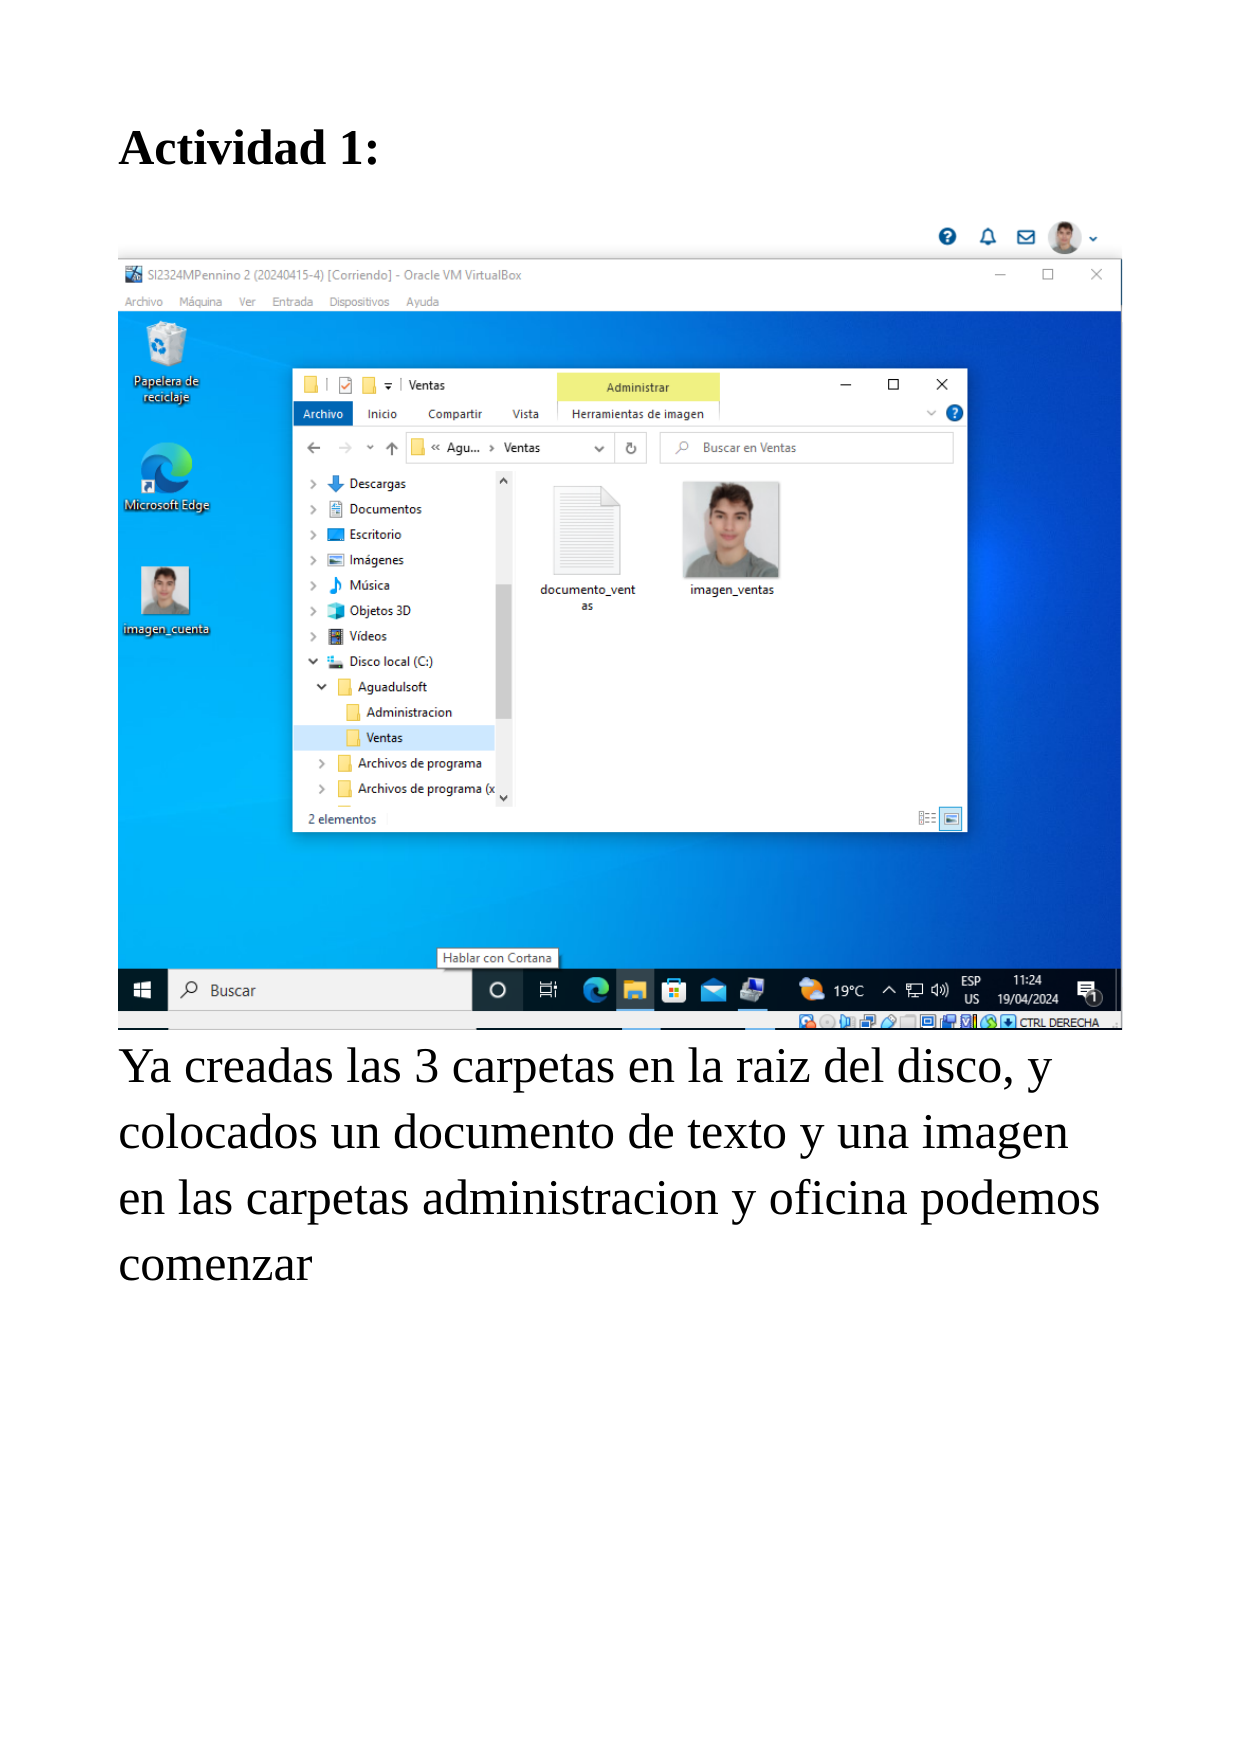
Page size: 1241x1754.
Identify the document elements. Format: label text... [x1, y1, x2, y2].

picture [144, 395, 151, 401]
picture [142, 377, 181, 388]
picture [147, 322, 190, 366]
picture [125, 500, 142, 509]
text Ya creadas las 3 carpetas en la raiz del disco, y colocados un documento de texto y una imagen en las carpetas administracion y oficina podemos comenzar [118, 1030, 1122, 1291]
picture [134, 377, 141, 385]
picture [185, 377, 198, 385]
picture [146, 503, 159, 509]
text Actividad 1: [118, 118, 1122, 176]
picture [124, 627, 165, 636]
picture [188, 501, 208, 512]
picture [178, 625, 208, 633]
picture [142, 443, 191, 493]
picture [170, 393, 188, 404]
picture [161, 501, 177, 509]
picture [142, 567, 188, 613]
picture [118, 198, 1123, 1030]
